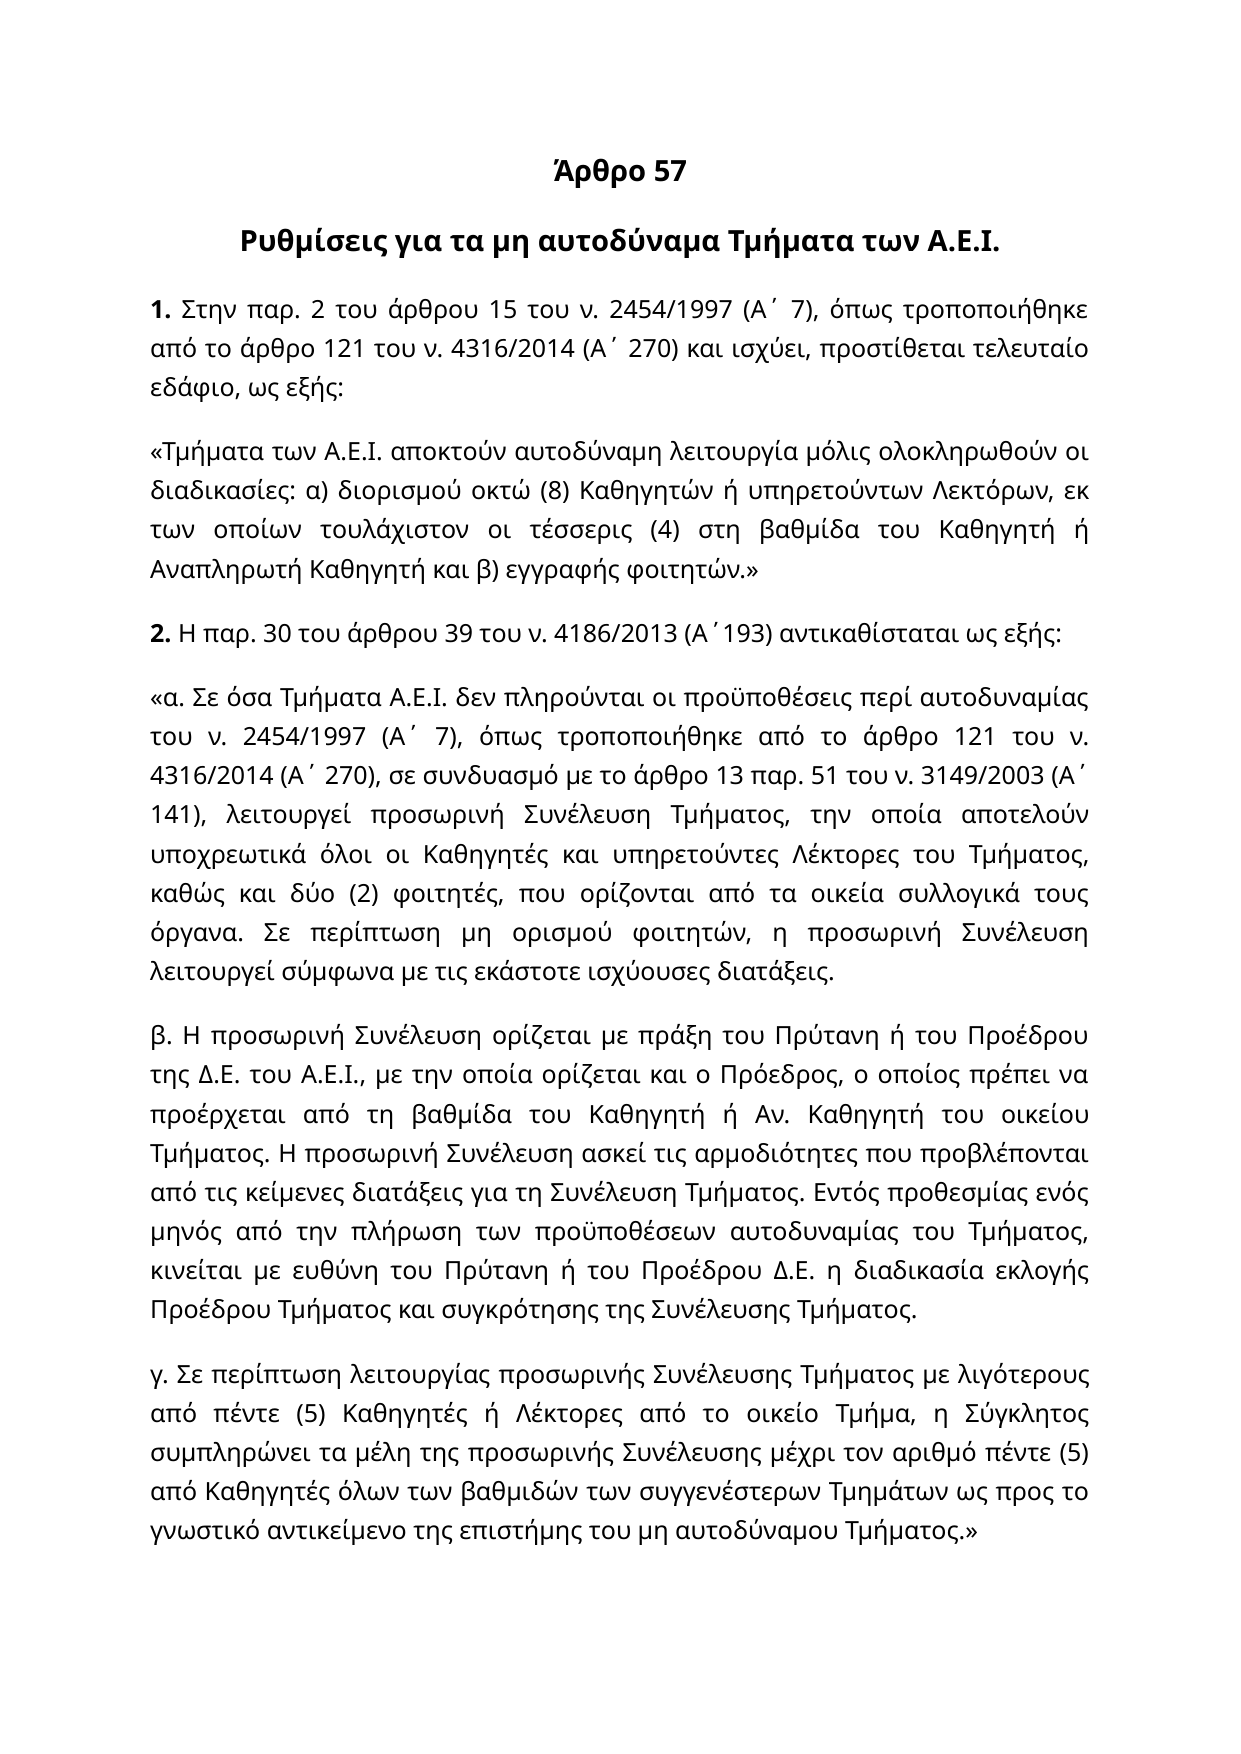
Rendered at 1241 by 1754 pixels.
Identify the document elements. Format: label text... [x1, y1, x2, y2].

subtitle Ρυθμίσεις για τα μη αυτοδύναμα Τμήματα των Α.Ε.Ι. [150, 221, 1090, 260]
text β. Η προσωρινή Συνέλευση ορίζεται με πράξη του Πρύτανη ή του Προέδρου της Δ.Ε. του Α.Ε.Ι., με την οποία ορίζεται και ο Πρόεδρος, ο οποίος πρέπει να προέρχεται από τη βαθμίδα του Καθηγητή ή Αν. Καθηγητή του οικείου Τμήματος. Η προσωρινή Συνέλευση ασκεί τις αρμοδιότητες που προβλέπονται από τις κείμενες διατάξεις για τη Συνέλευση Τμήματος. Εντός προθεσμίας ενός μηνός από την πλήρωση των προϋποθέσεων αυτοδυναμίας του Τμήματος, κινείται με ευθύνη του Πρύτανη ή του Προέδρου Δ.Ε. η διαδικασία εκλογής Προέδρου Τμήματος και συγκρότησης της Συνέλευσης Τμήματος. [150, 1018, 1090, 1326]
text 1. Στην παρ. 2 του άρθρου 15 του ν. 2454/1997 (Α΄ 7), όπως τροποποιήθηκε από το άρθρο 121 του ν. 4316/2014 (Α΄ 270) και ισχύει, προστίθεται τελευταίο εδάφιο, ως εξής: [150, 291, 1090, 404]
subtitle Άρθρο 57 [150, 150, 1090, 190]
text γ. Σε περίπτωση λειτουργίας προσωρινής Συνέλευσης Τμήματος με λιγότερους από πέντε (5) Καθηγητές ή Λέκτορες από το οικείο Τμήμα, η Σύγκλητος συμπληρώνει τα μέλη της προσωρινής Συνέλευσης μέχρι τον αριθμό πέντε (5) από Καθηγητές όλων των βαθμιδών των συγγενέστερων Τμημάτων ως προς το γνωστικό αντικείμενο της επιστήμης του μη αυτοδύναμου Τμήματος.» [150, 1356, 1090, 1547]
text «Τμήματα των Α.Ε.Ι. αποκτούν αυτοδύναμη λειτουργία μόλις ολοκληρωθούν οι διαδικασίες: α) διορισμού οκτώ (8) Καθηγητών ή υπηρετούντων Λεκτόρων, εκ των οποίων τουλάχιστον οι τέσσερις (4) στη βαθμίδα του Καθηγητή ή Αναπληρωτή Καθηγητή και β) εγγραφής φοιτητών.» [150, 434, 1090, 585]
text «α. Σε όσα Τμήματα Α.Ε.Ι. δεν πληρούνται οι προϋποθέσεις περί αυτοδυναμίας του ν. 2454/1997 (Α΄ 7), όπως τροποποιήθηκε από το άρθρο 121 του ν. 4316/2014 (Α΄ 270), σε συνδυασμό με το άρθρο 13 παρ. 51 του ν. 3149/2003 (Α΄ 141), λειτουργεί προσωρινή Συνέλευση Τμήματος, την οποία αποτελούν υποχρεωτικά όλοι οι Καθηγητές και υπηρετούντες Λέκτορες του Τμήματος, καθώς και δύο (2) φοιτητές, που ορίζονται από τα οικεία συλλογικά τους όργανα. Σε περίπτωση μη ορισμού φοιτητών, η προσωρινή Συνέλευση λειτουργεί σύμφωνα με τις εκάστοτε ισχύουσες διατάξεις. [150, 679, 1090, 988]
text 2. Η παρ. 30 του άρθρου 39 του ν. 4186/2013 (Α΄193) αντικαθίσταται ως εξής: [150, 615, 1090, 649]
